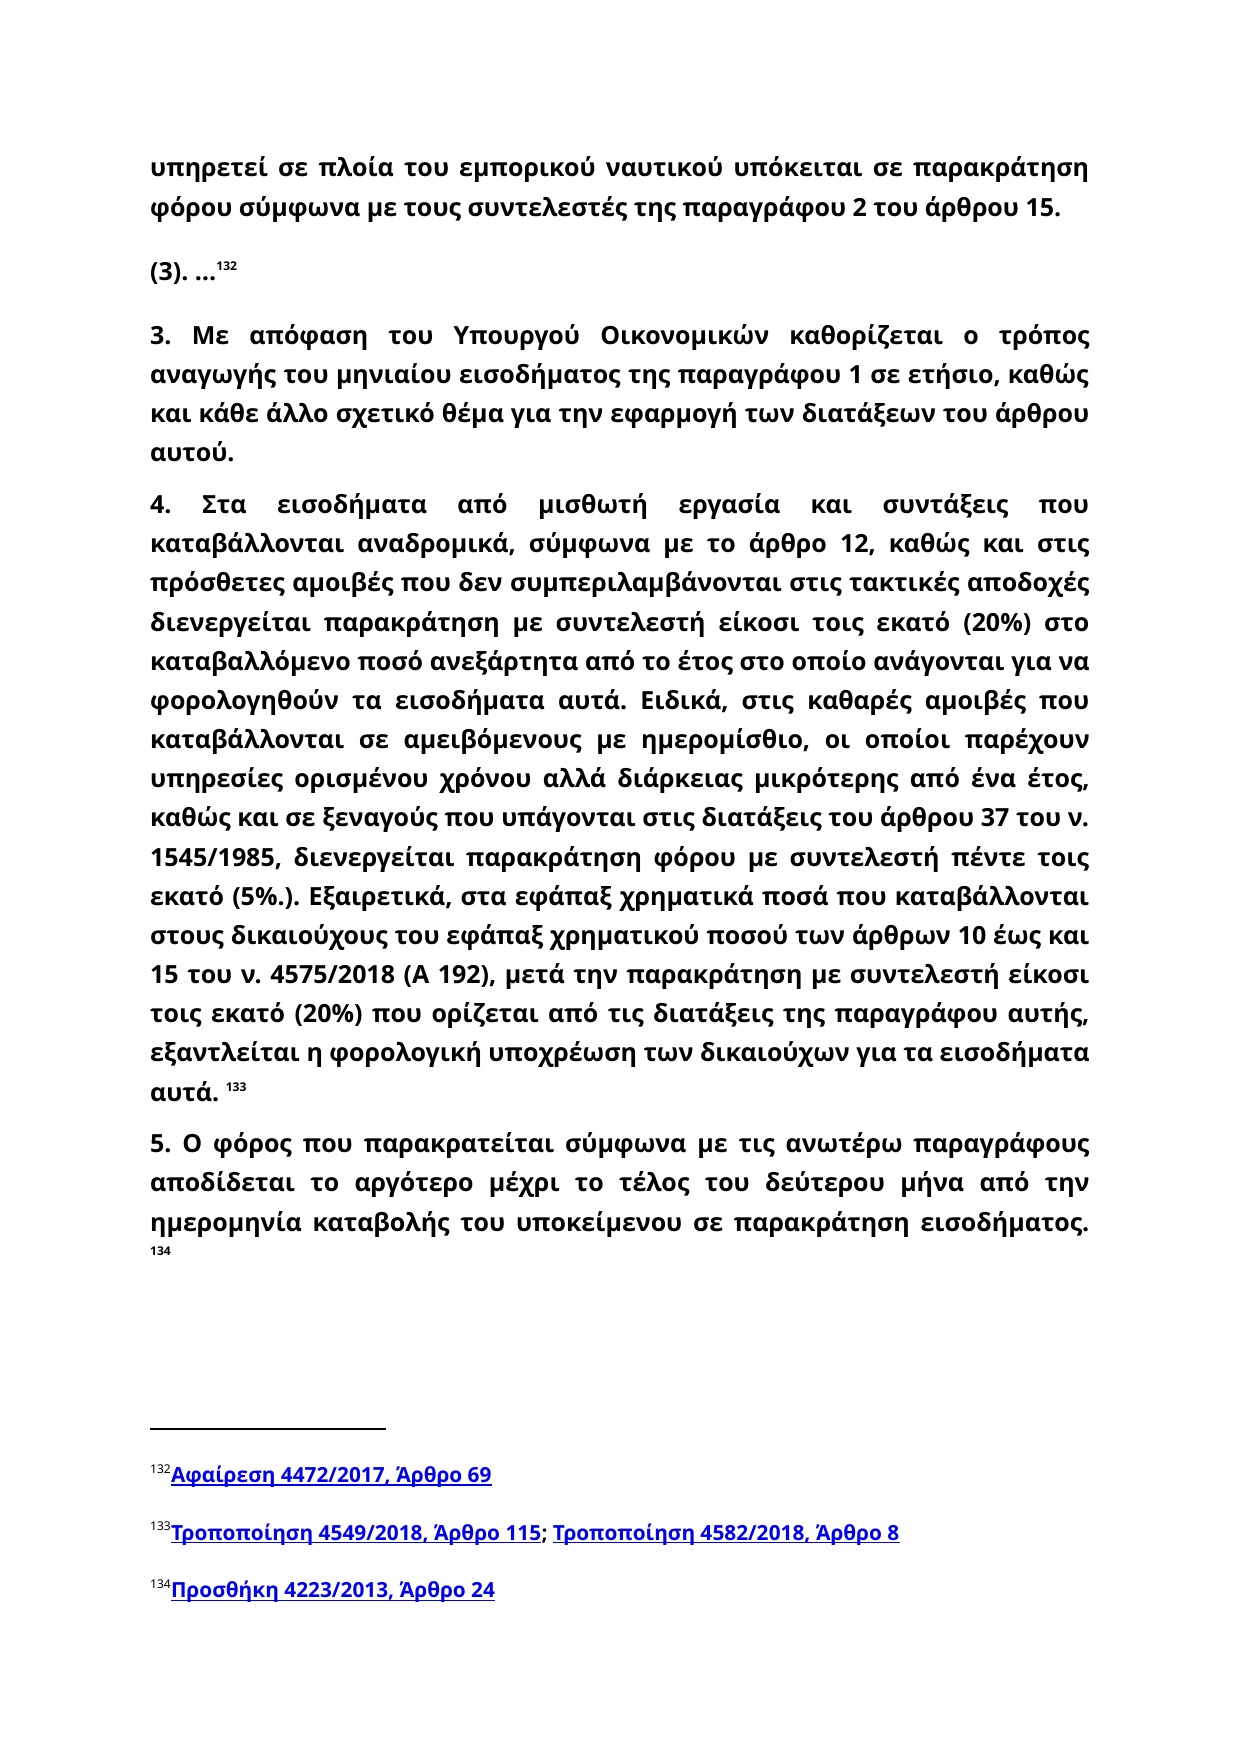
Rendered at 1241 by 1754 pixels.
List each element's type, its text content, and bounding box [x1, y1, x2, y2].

text υπηρετεί σε πλοία του εμπορικού ναυτικού υπόκειται σε παρακράτηση φόρου σύμφωνα με τους συντελεστές της παραγράφου 2 του άρθρου 15. [150, 150, 1090, 223]
text 3. Με απόφαση του Υπουργού Οικονομικών καθορίζεται ο τρόπος αναγωγής του μηνιαίου εισοδήματος της παραγράφου 1 σε ετήσιο, καθώς και κάθε άλλο σχετικό θέμα για την εφαρμογή των διατάξεων του άρθρου αυτού. [150, 317, 1090, 469]
text 4. Στα εισοδήματα από μισθωτή εργασία και συντάξεις που καταβάλλονται αναδρομικά, σύμφωνα με το άρθρο 12, καθώς και στις πρόσθετες αμοιβές που δεν συμπεριλαμβάνονται στις τακτικές αποδοχές διενεργείται παρακράτηση με συντελεστή είκοσι τοις εκατό (20%) στο καταβαλλόμενο ποσό ανεξάρτητα από το έτος στο οποίο ανάγονται για να φορολογηθούν τα εισοδήματα αυτά. Ειδικά, στις καθαρές αμοιβές που καταβάλλονται σε αμειβόμενους με ημερομίσθιο, οι οποίοι παρέχουν υπηρεσίες ορισμένου χρόνου αλλά διάρκειας μικρότερης από ένα έτος, καθώς και σε ξεναγούς που υπάγονται στις διατάξεις του άρθρου 37 του ν. 1545/1985, διενεργείται παρακράτηση φόρου με συντελεστή πέντε τοις εκατό (5%.). Εξαιρετικά, στα εφάπαξ χρηματικά ποσά που καταβάλλονται στους δικαιούχους του εφάπαξ χρηματικού ποσού των άρθρων 10 έως και 15 του ν. 4575/2018 (Α 192), μετά την παρακράτηση με συντελεστή είκοσι τοις εκατό (20%) που ορίζεται από τις διατάξεις της παραγράφου αυτής, εξαντλείται η φορολογική υποχρέωση των δικαιούχων για τα εισοδήματα αυτά. [150, 487, 1090, 1108]
text Αφαίρεση 4472/2017, Άρθρο 69 [150, 1460, 1090, 1489]
text 5. Ο φόρος που παρακρατείται σύμφωνα με τις ανωτέρω παραγράφους αποδίδεται το αργότερο μέχρι το τέλος του δεύτερου μήνα από την ημερομηνία καταβολής του υποκείμενου σε παρακράτηση εισοδήματος. [150, 1126, 1090, 1271]
text Προσθήκη 4223/2013, Άρθρο 24 [150, 1576, 1090, 1604]
text Τροποποίηση 4549/2018, Άρθρο 115; Τροποποίηση 4582/2018, Άρθρο 8 [150, 1518, 1090, 1546]
text (3). … [150, 253, 1090, 287]
